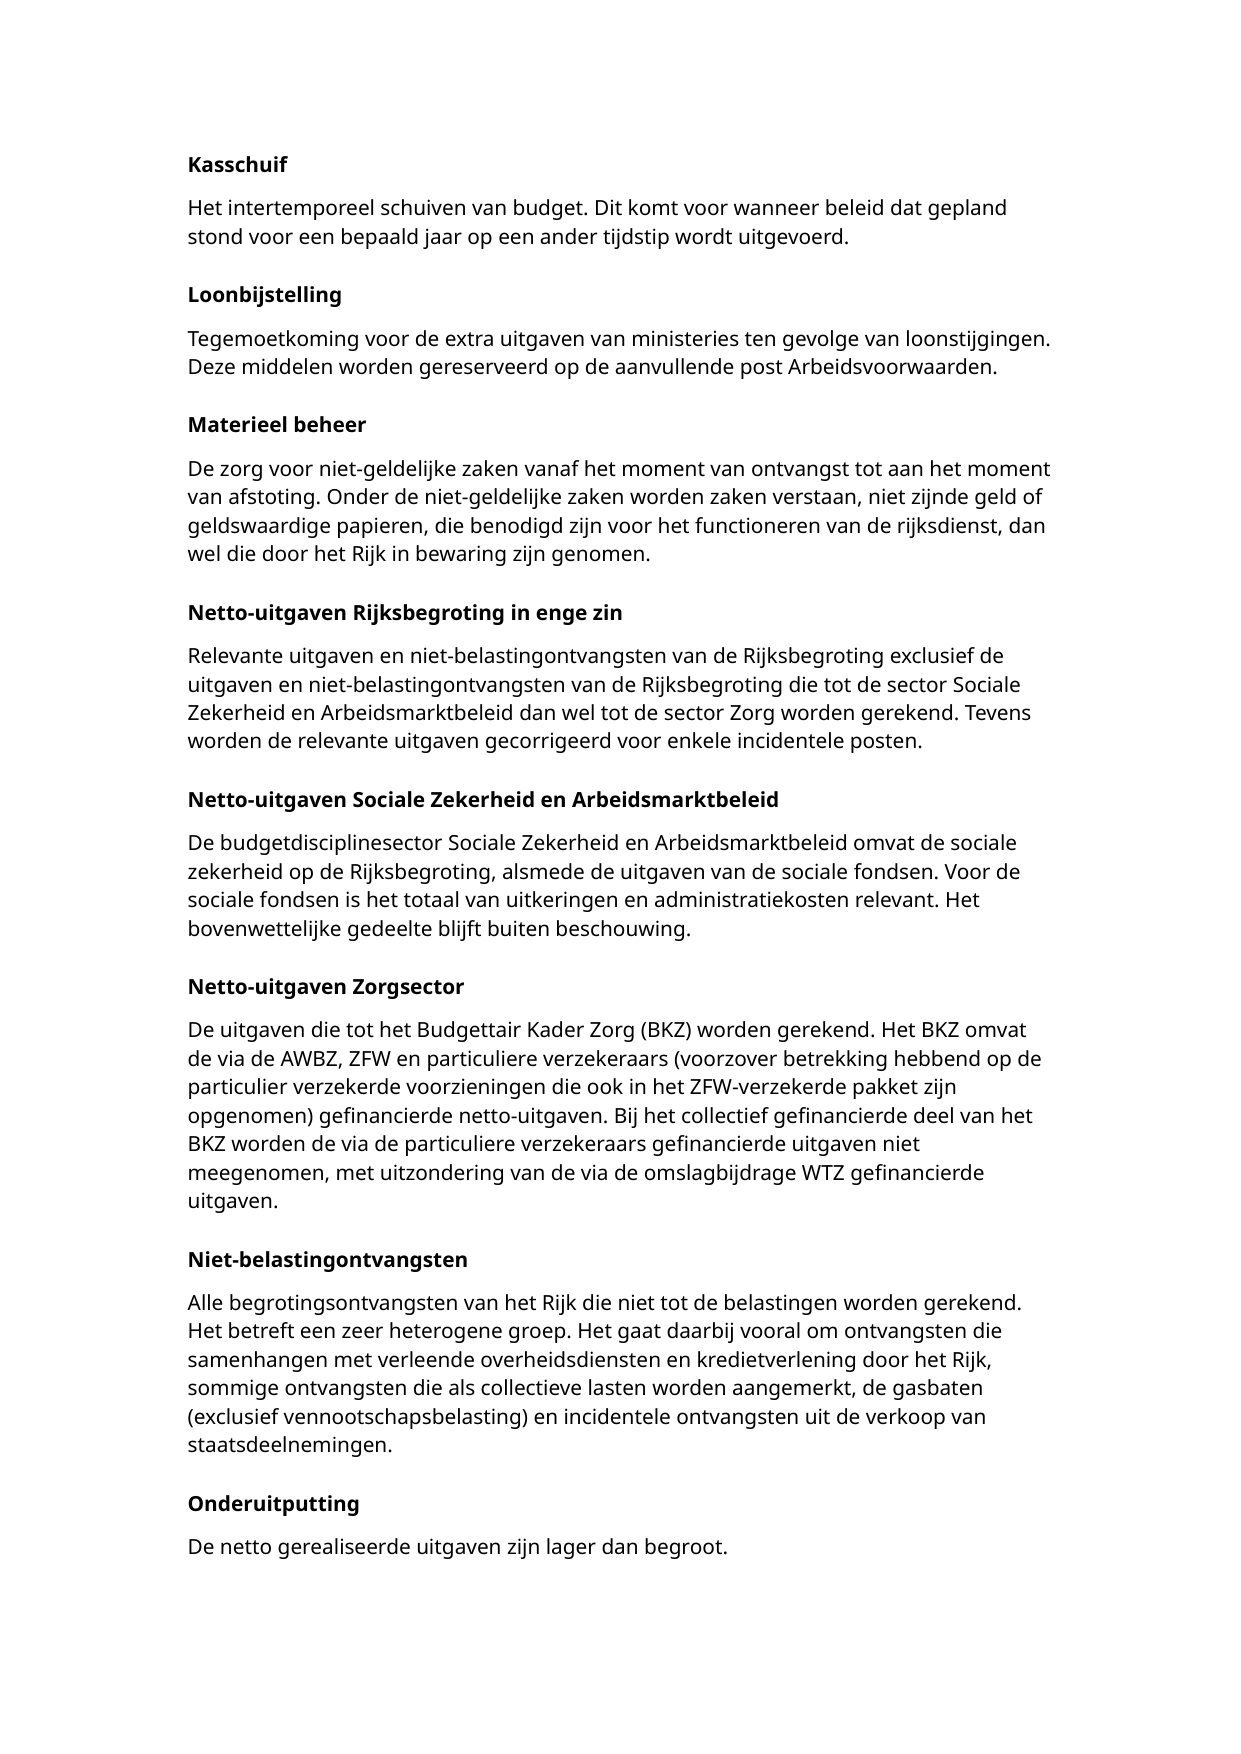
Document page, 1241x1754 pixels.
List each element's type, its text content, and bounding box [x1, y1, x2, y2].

text Materieel beheer [187, 411, 1053, 439]
text Netto-uitgaven Rijksbegroting in enge zin [187, 598, 1053, 626]
text Tegemoetkoming voor de extra uitgaven van ministeries ten gevolge van loonstijgingen. Deze middelen worden gereserveerd op de aanvullende post Arbeidsvoorwaarden. [187, 324, 1053, 381]
text Netto-uitgaven Zorgsector [187, 972, 1053, 1001]
text Alle begrotingsontvangsten van het Rijk die niet tot de belastingen worden gerekend. Het betreft een zeer heterogene groep. Het gaat daarbij vooral om ontvangsten die samenhangen met verleende overheidsdiensten en kredietverlening door het Rijk, sommige ontvangsten die als collectieve lasten worden aangemerkt, de gasbaten (exclusief vennootschapsbelasting) en incidentele ontvangsten uit de verkoop van staatsdeelnemingen. [187, 1288, 1053, 1459]
text De netto gerealiseerde uitgaven zijn lager dan begroot. [187, 1532, 1053, 1561]
text De zorg voor niet-geldelijke zaken vanaf het moment van ontvangst tot aan het moment van afstoting. Onder de niet-geldelijke zaken worden zaken verstaan, niet zijnde geld of geldswaardige papieren, die benodigd zijn voor het functioneren van de rijksdienst, dan wel die door het Rijk in bewaring zijn genomen. [187, 454, 1053, 568]
text De budgetdisciplinesector Sociale Zekerheid en Arbeidsmarktbeleid omvat de sociale zekerheid op de Rijksbegroting, alsmede de uitgaven van de sociale fondsen. Voor de sociale fondsen is het totaal van uitkeringen en administratiekosten relevant. Het bovenwettelijke gedeelte blijft buiten beschouwing. [187, 828, 1053, 942]
text De uitgaven die tot het Budgettair Kader Zorg (BKZ) worden gerekend. Het BKZ omvat de via de AWBZ, ZFW en particuliere verzekeraars (voorzover betrekking hebbend op de particulier verzekerde voorzieningen die ook in het ZFW-verzekerde pakket zijn opgenomen) gefinancierde netto-uitgaven. Bij het collectief gefinancierde deel van het BKZ worden de via de particuliere verzekeraars gefinancierde uitgaven niet meegenomen, met uitzondering van de via de omslagbijdrage WTZ gefinancierde uitgaven. [187, 1016, 1053, 1215]
text Loonbijstelling [187, 280, 1053, 309]
text Het intertemporeel schuiven van budget. Dit komt voor wanneer beleid dat gepland stond voor een bepaald jaar op een ander tijdstip wordt uitgevoerd. [187, 193, 1053, 250]
text Kasschuif [187, 150, 1053, 178]
text Relevante uitgaven en niet-belastingontvangsten van de Rijksbegroting exclusief de uitgaven en niet-belastingontvangsten van de Rijksbegroting die tot de sector Sociale Zekerheid en Arbeidsmarktbeleid dan wel tot de sector Zorg worden gerekend. Tevens worden de relevante uitgaven gecorrigeerd voor enkele incidentele posten. [187, 641, 1053, 755]
text Netto-uitgaven Sociale Zekerheid en Arbeidsmarktbeleid [187, 785, 1053, 813]
text Niet-belastingontvangsten [187, 1245, 1053, 1273]
text Onderuitputting [187, 1489, 1053, 1517]
